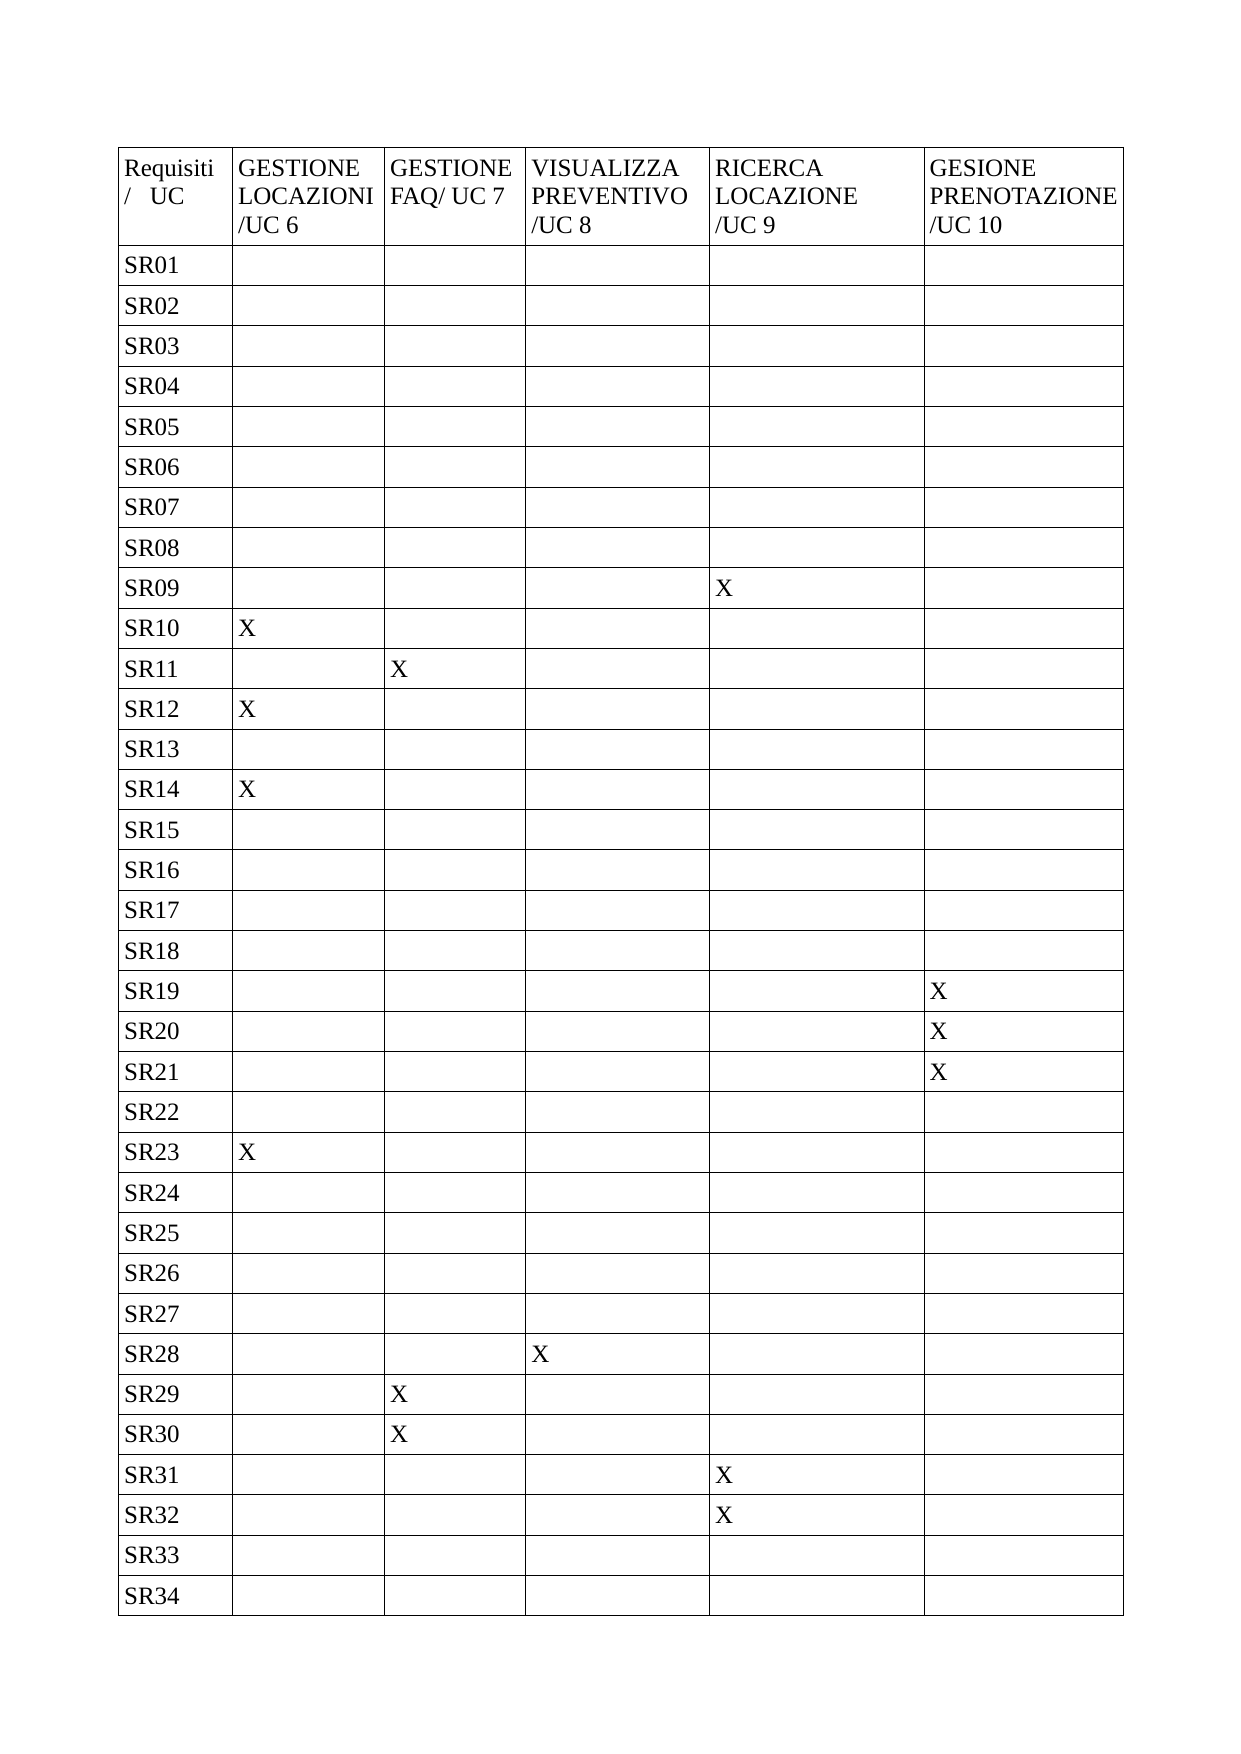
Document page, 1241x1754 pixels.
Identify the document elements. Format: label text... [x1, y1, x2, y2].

table_cell [233, 1092, 384, 1132]
table_cell [526, 246, 709, 285]
table_cell [925, 1213, 1123, 1252]
table_cell SR02 [119, 286, 232, 325]
table_cell [385, 1294, 525, 1333]
table_cell SR33 [119, 1536, 232, 1575]
table_cell X [710, 1455, 924, 1494]
table_cell [925, 326, 1123, 366]
table_cell [233, 528, 384, 567]
table_cell [710, 689, 924, 728]
table_cell [710, 1536, 924, 1575]
table_cell [710, 367, 924, 406]
table_cell [385, 1576, 525, 1615]
table_cell [385, 850, 525, 890]
table_cell [233, 488, 384, 527]
table_cell [385, 568, 525, 607]
table_cell [526, 407, 709, 446]
table_cell [925, 730, 1123, 769]
table_cell SR04 [119, 367, 232, 406]
table_cell [710, 1576, 924, 1615]
table_cell [233, 1052, 384, 1091]
table_cell [925, 286, 1123, 325]
table_cell SR24 [119, 1173, 232, 1212]
table_cell [710, 971, 924, 1011]
table_cell [233, 1173, 384, 1212]
table_cell [385, 1536, 525, 1575]
table_cell [385, 367, 525, 406]
table_cell [233, 1294, 384, 1333]
table_cell SR16 [119, 850, 232, 890]
table_cell [233, 568, 384, 607]
table_cell SR10 [119, 609, 232, 648]
table_cell [385, 810, 525, 849]
table_cell X [710, 1495, 924, 1535]
table_cell [385, 1092, 525, 1132]
table_cell [925, 1133, 1123, 1172]
table_cell [710, 488, 924, 527]
table_header GESTIONE LOCAZIONI/UC 6 [233, 148, 384, 245]
table_cell [526, 891, 709, 930]
table_cell SR09 [119, 568, 232, 607]
table_cell [526, 1495, 709, 1535]
table_cell [925, 1536, 1123, 1575]
table_cell SR15 [119, 810, 232, 849]
table_cell X [385, 1415, 525, 1454]
table_cell [925, 246, 1123, 285]
table_cell SR11 [119, 649, 232, 688]
table_cell [710, 1173, 924, 1212]
table_cell [233, 1495, 384, 1535]
table_cell [710, 1254, 924, 1293]
table_header Requisiti / UC [119, 148, 232, 245]
table_cell [526, 568, 709, 607]
table_cell [710, 407, 924, 446]
table_cell [233, 1576, 384, 1615]
table_cell SR29 [119, 1375, 232, 1414]
table_cell [710, 246, 924, 285]
table_header RICERCA LOCAZIONE /UC 9 [710, 148, 924, 245]
table_cell [925, 850, 1123, 890]
table_cell [710, 609, 924, 648]
table_cell [526, 1213, 709, 1252]
table_cell X [526, 1334, 709, 1373]
table_cell SR14 [119, 770, 232, 809]
table_cell SR32 [119, 1495, 232, 1535]
table_cell [526, 689, 709, 728]
table_cell [526, 1294, 709, 1333]
table_cell [925, 1495, 1123, 1535]
table_cell [710, 1052, 924, 1091]
table_cell [526, 1254, 709, 1293]
table_cell [233, 1455, 384, 1494]
table_cell SR13 [119, 730, 232, 769]
table_cell X [233, 609, 384, 648]
table_cell SR25 [119, 1213, 232, 1252]
table_cell [710, 1415, 924, 1454]
table_cell SR01 [119, 246, 232, 285]
table_cell [233, 1536, 384, 1575]
table_cell [925, 367, 1123, 406]
table_cell [526, 850, 709, 890]
table_cell [710, 850, 924, 890]
table_cell [925, 1455, 1123, 1494]
table_cell SR22 [119, 1092, 232, 1132]
table_cell [710, 770, 924, 809]
table_cell SR21 [119, 1052, 232, 1091]
table_cell [526, 488, 709, 527]
table_cell [925, 891, 1123, 930]
table_cell [385, 1334, 525, 1373]
table_cell SR18 [119, 931, 232, 970]
table_cell SR19 [119, 971, 232, 1011]
table_cell [526, 528, 709, 567]
table_cell [526, 971, 709, 1011]
table_cell [710, 1133, 924, 1172]
table_cell [925, 649, 1123, 688]
table_cell [710, 1294, 924, 1333]
table_cell [233, 931, 384, 970]
table_cell SR20 [119, 1012, 232, 1051]
table_cell X [385, 1375, 525, 1414]
table_cell [233, 1012, 384, 1051]
table_cell [710, 286, 924, 325]
table_cell [710, 447, 924, 487]
table_cell [233, 326, 384, 366]
table_cell [385, 407, 525, 446]
table_cell [385, 246, 525, 285]
table_cell SR23 [119, 1133, 232, 1172]
table_cell SR07 [119, 488, 232, 527]
table_cell [526, 1375, 709, 1414]
table_cell [526, 609, 709, 648]
table_cell [710, 931, 924, 970]
table_cell [233, 1334, 384, 1373]
table_cell [925, 810, 1123, 849]
table_cell [233, 649, 384, 688]
table_cell [925, 609, 1123, 648]
table_cell [925, 931, 1123, 970]
table_cell [526, 649, 709, 688]
table_cell SR05 [119, 407, 232, 446]
table_cell [385, 1254, 525, 1293]
table_cell SR31 [119, 1455, 232, 1494]
table_cell [385, 1173, 525, 1212]
table_cell [526, 1173, 709, 1212]
table_cell SR30 [119, 1415, 232, 1454]
table_cell [710, 1092, 924, 1132]
table_cell [385, 1455, 525, 1494]
table_cell X [233, 689, 384, 728]
table_cell [526, 1536, 709, 1575]
table_cell [233, 730, 384, 769]
table_cell X [925, 971, 1123, 1011]
table_cell [526, 367, 709, 406]
table_cell [925, 1254, 1123, 1293]
table_cell [710, 810, 924, 849]
table_cell X [233, 1133, 384, 1172]
table_cell [233, 1415, 384, 1454]
table_cell [385, 1052, 525, 1091]
table_cell SR27 [119, 1294, 232, 1333]
table_cell [710, 1375, 924, 1414]
table_cell [385, 1012, 525, 1051]
table_cell [233, 286, 384, 325]
table_cell [385, 770, 525, 809]
table_cell [710, 1334, 924, 1373]
table_cell [385, 1213, 525, 1252]
table_cell [526, 447, 709, 487]
table_cell [710, 730, 924, 769]
table_cell X [233, 770, 384, 809]
table_header VISUALIZZA PREVENTIVO /UC 8 [526, 148, 709, 245]
table_cell [385, 971, 525, 1011]
table_cell [526, 326, 709, 366]
table_cell [385, 326, 525, 366]
table_cell [710, 326, 924, 366]
table_cell [385, 447, 525, 487]
table_cell [526, 1092, 709, 1132]
table_header GESTIONE FAQ/ UC 7 [385, 148, 525, 245]
table_cell [925, 1092, 1123, 1132]
table_cell [925, 1415, 1123, 1454]
table_cell [526, 1012, 709, 1051]
table_cell SR28 [119, 1334, 232, 1373]
table_cell [710, 1213, 924, 1252]
table_cell [233, 810, 384, 849]
table_cell [925, 528, 1123, 567]
table_cell [925, 689, 1123, 728]
table_cell [925, 488, 1123, 527]
table_cell [710, 1012, 924, 1051]
table_cell [925, 1334, 1123, 1373]
table_cell [233, 1254, 384, 1293]
table_cell [385, 609, 525, 648]
table_cell [925, 568, 1123, 607]
table_cell [385, 689, 525, 728]
table_cell [925, 1375, 1123, 1414]
table_cell [385, 286, 525, 325]
table_cell [385, 488, 525, 527]
table_cell SR12 [119, 689, 232, 728]
table_cell [925, 1576, 1123, 1615]
table_cell SR08 [119, 528, 232, 567]
table_cell [233, 367, 384, 406]
table_cell [526, 1576, 709, 1615]
table_cell X [710, 568, 924, 607]
table_cell [233, 971, 384, 1011]
table_cell SR34 [119, 1576, 232, 1615]
table_cell X [925, 1052, 1123, 1091]
table_cell [385, 931, 525, 970]
table_cell SR03 [119, 326, 232, 366]
table_cell [526, 931, 709, 970]
table_cell SR26 [119, 1254, 232, 1293]
table_cell [925, 1173, 1123, 1212]
table_cell [233, 1375, 384, 1414]
table_cell [526, 810, 709, 849]
table_cell [233, 447, 384, 487]
table_cell SR06 [119, 447, 232, 487]
table_cell [710, 649, 924, 688]
table_header GESIONE PRENOTAZIONE /UC 10 [925, 148, 1123, 245]
table_cell [385, 1495, 525, 1535]
table_cell [925, 1294, 1123, 1333]
table_cell X [925, 1012, 1123, 1051]
table_cell [925, 447, 1123, 487]
table_cell [526, 1133, 709, 1172]
table_cell X [385, 649, 525, 688]
table_cell [526, 730, 709, 769]
table_cell [526, 286, 709, 325]
table_cell [526, 1415, 709, 1454]
table_cell [710, 528, 924, 567]
table_cell SR17 [119, 891, 232, 930]
table_cell [385, 528, 525, 567]
table_cell [925, 407, 1123, 446]
table_cell [526, 1455, 709, 1494]
table_cell [526, 770, 709, 809]
table_cell [526, 1052, 709, 1091]
table_cell [710, 891, 924, 930]
table_cell [925, 770, 1123, 809]
table_cell [385, 730, 525, 769]
table_cell [385, 891, 525, 930]
table_cell [233, 850, 384, 890]
table_cell [233, 1213, 384, 1252]
table_cell [233, 407, 384, 446]
table_cell [233, 246, 384, 285]
table_cell [233, 891, 384, 930]
table_cell [385, 1133, 525, 1172]
